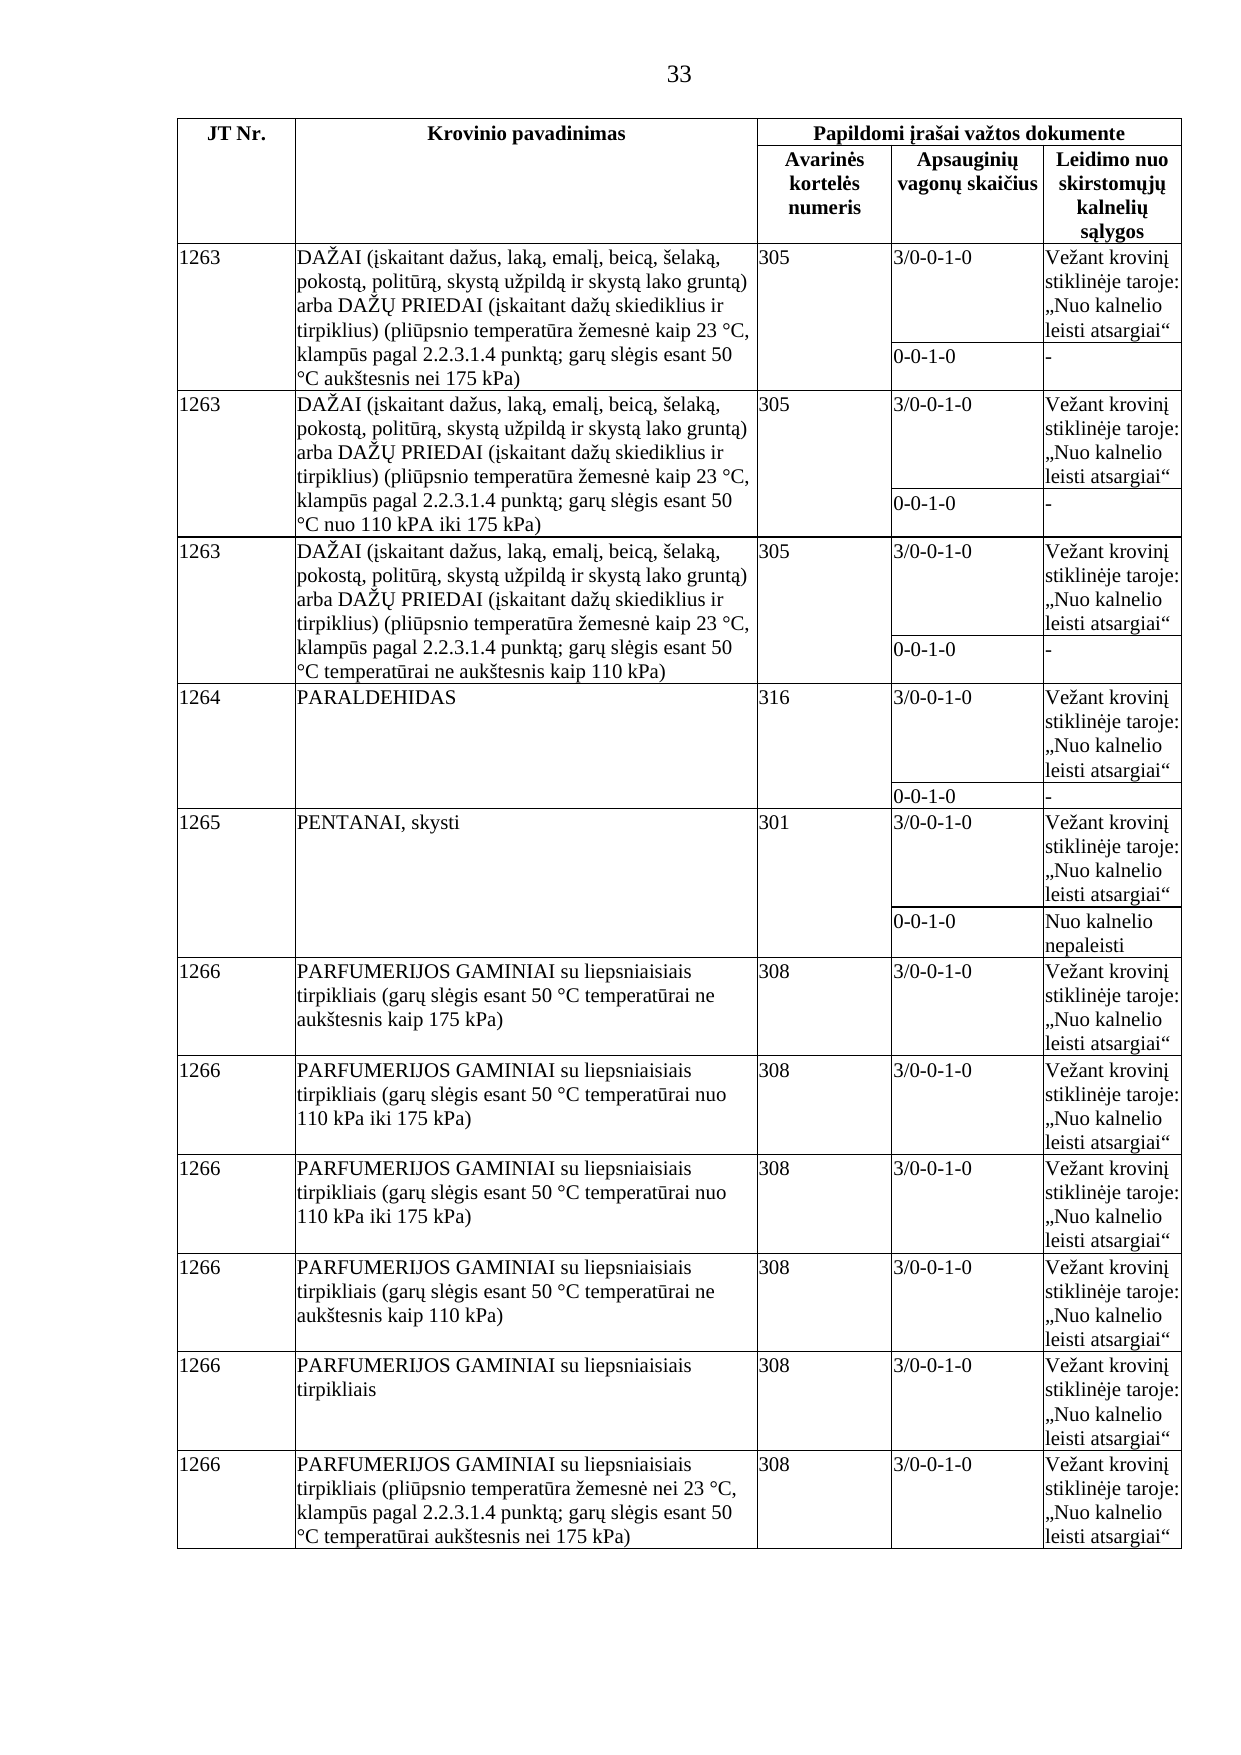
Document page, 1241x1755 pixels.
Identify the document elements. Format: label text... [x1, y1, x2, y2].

table_cell 3/0-0-1-0 [892, 684, 1043, 782]
table_cell 1266 [178, 1352, 295, 1449]
table_cell 1266 [178, 958, 295, 1055]
table_cell 1266 [178, 1056, 295, 1154]
table_cell Apsauginių vagonų skaičius [892, 146, 1043, 243]
table_cell Vežant krovinį stiklinėje taroje: „Nuo kalnelio leisti atsargiai“ [1044, 809, 1181, 906]
table_cell 308 [758, 958, 891, 1055]
table_cell Vežant krovinį stiklinėje taroje: „Nuo kalnelio leisti atsargiai“ [1044, 958, 1181, 1055]
table_cell 1266 [178, 1254, 295, 1351]
table_cell 3/0-0-1-0 [892, 391, 1043, 488]
table_cell Avarinės kortelės numeris [758, 146, 891, 243]
table_cell 3/0-0-1-0 [892, 1352, 1043, 1449]
table_cell PARFUMERIJOS GAMINIAI su liepsniaisiais tirpikliais (garų slėgis esant 50 °C temperatūrai ne aukštesnis kaip 175 kPa) [296, 958, 757, 1055]
table_cell PARFUMERIJOS GAMINIAI su liepsniaisiais tirpikliais [296, 1352, 757, 1449]
table_cell Vežant krovinį stiklinėje taroje: „Nuo kalnelio leisti atsargiai“ [1044, 391, 1181, 488]
table_cell Vežant krovinį stiklinėje taroje: „Nuo kalnelio leisti atsargiai“ [1044, 538, 1181, 635]
table_cell 3/0-0-1-0 [892, 1254, 1043, 1351]
table_cell - [1044, 783, 1181, 808]
table_cell 316 [758, 684, 891, 808]
table_cell Vežant krovinį stiklinėje taroje: „Nuo kalnelio leisti atsargiai“ [1044, 684, 1181, 782]
table_cell 0-0-1-0 [892, 343, 1043, 390]
table_cell 308 [758, 1352, 891, 1449]
table_cell 0-0-1-0 [892, 908, 1043, 957]
table_cell DAŽAI (įskaitant dažus, laką, emalį, beicą, šelaką, pokostą, politūrą, skystą užpildą ir skystą lako gruntą) arba DAŽŲ PRIEDAI (įskaitant dažų skiediklius ir tirpiklius) (pliūpsnio temperatūra žemesnė kaip 23 °C, klampūs pagal 2.2.3.1.4 punktą; garų slėgis esant 50 °C nuo 110 kPA iki 175 kPa) [296, 391, 757, 536]
table_cell Vežant krovinį stiklinėje taroje: „Nuo kalnelio leisti atsargiai“ [1044, 1254, 1181, 1351]
table_cell 3/0-0-1-0 [892, 244, 1043, 342]
table_cell 308 [758, 1254, 891, 1351]
table_header Krovinio pavadinimas [296, 119, 757, 243]
table_cell - [1044, 489, 1181, 536]
table_cell Nuo kalnelio nepaleisti [1044, 908, 1181, 957]
table_cell Vežant krovinį stiklinėje taroje: „Nuo kalnelio leisti atsargiai“ [1044, 1352, 1181, 1449]
table_cell 305 [758, 538, 891, 683]
table_cell 3/0-0-1-0 [892, 1155, 1043, 1252]
table_cell 0-0-1-0 [892, 636, 1043, 683]
table_cell 1266 [178, 1155, 295, 1252]
table_cell 3/0-0-1-0 [892, 809, 1043, 906]
table_header JT Nr. [178, 119, 295, 243]
table_cell 305 [758, 391, 891, 536]
table_cell 0-0-1-0 [892, 489, 1043, 536]
table_cell 1263 [178, 538, 295, 683]
table_cell 308 [758, 1155, 891, 1252]
table_cell 3/0-0-1-0 [892, 538, 1043, 635]
table_cell Vežant krovinį stiklinėje taroje: „Nuo kalnelio leisti atsargiai“ [1044, 1155, 1181, 1252]
table_cell 308 [758, 1056, 891, 1154]
table_cell PARFUMERIJOS GAMINIAI su liepsniaisiais tirpikliais (garų slėgis esant 50 °C temperatūrai ne aukštesnis kaip 110 kPa) [296, 1254, 757, 1351]
table_cell 1265 [178, 809, 295, 957]
table_cell 305 [758, 244, 891, 390]
table_cell 1263 [178, 391, 295, 536]
table_cell 3/0-0-1-0 [892, 1056, 1043, 1154]
table_cell PARFUMERIJOS GAMINIAI su liepsniaisiais tirpikliais (pliūpsnio temperatūra žemesnė nei 23 °C, klampūs pagal 2.2.3.1.4 punktą; garų slėgis esant 50 °C temperatūrai aukštesnis nei 175 kPa) [296, 1451, 757, 1548]
table_cell - [1044, 636, 1181, 683]
table_cell Leidimo nuo skirstomųjų kalnelių sąlygos [1044, 146, 1181, 243]
table_cell PARALDEHIDAS [296, 684, 757, 808]
table_cell 301 [758, 809, 891, 957]
table_cell 3/0-0-1-0 [892, 958, 1043, 1055]
table_cell 1263 [178, 244, 295, 390]
table_cell 1264 [178, 684, 295, 808]
table_cell PENTANAI, skysti [296, 809, 757, 957]
table_cell Vežant krovinį stiklinėje taroje: „Nuo kalnelio leisti atsargiai“ [1044, 1451, 1181, 1548]
table_cell 0-0-1-0 [892, 783, 1043, 808]
table_cell Vežant krovinį stiklinėje taroje: „Nuo kalnelio leisti atsargiai“ [1044, 1056, 1181, 1154]
table_cell DAŽAI (įskaitant dažus, laką, emalį, beicą, šelaką, pokostą, politūrą, skystą užpildą ir skystą lako gruntą) arba DAŽŲ PRIEDAI (įskaitant dažų skiediklius ir tirpiklius) (pliūpsnio temperatūra žemesnė kaip 23 °C, klampūs pagal 2.2.3.1.4 punktą; garų slėgis esant 50 °C aukštesnis nei 175 kPa) [296, 244, 757, 390]
table_cell DAŽAI (įskaitant dažus, laką, emalį, beicą, šelaką, pokostą, politūrą, skystą užpildą ir skystą lako gruntą) arba DAŽŲ PRIEDAI (įskaitant dažų skiediklius ir tirpiklius) (pliūpsnio temperatūra žemesnė kaip 23 °C, klampūs pagal 2.2.3.1.4 punktą; garų slėgis esant 50 °C temperatūrai ne aukštesnis kaip 110 kPa) [296, 538, 757, 683]
table_cell PARFUMERIJOS GAMINIAI su liepsniaisiais tirpikliais (garų slėgis esant 50 °C temperatūrai nuo 110 kPa iki 175 kPa) [296, 1056, 757, 1154]
table_cell Vežant krovinį stiklinėje taroje: „Nuo kalnelio leisti atsargiai“ [1044, 244, 1181, 342]
table_cell PARFUMERIJOS GAMINIAI su liepsniaisiais tirpikliais (garų slėgis esant 50 °C temperatūrai nuo 110 kPa iki 175 kPa) [296, 1155, 757, 1252]
table_cell 3/0-0-1-0 [892, 1451, 1043, 1548]
table_cell - [1044, 343, 1181, 390]
table_cell 308 [758, 1451, 891, 1548]
table_cell 1266 [178, 1451, 295, 1548]
table_header Papildomi įrašai važtos dokumente [758, 119, 1181, 144]
